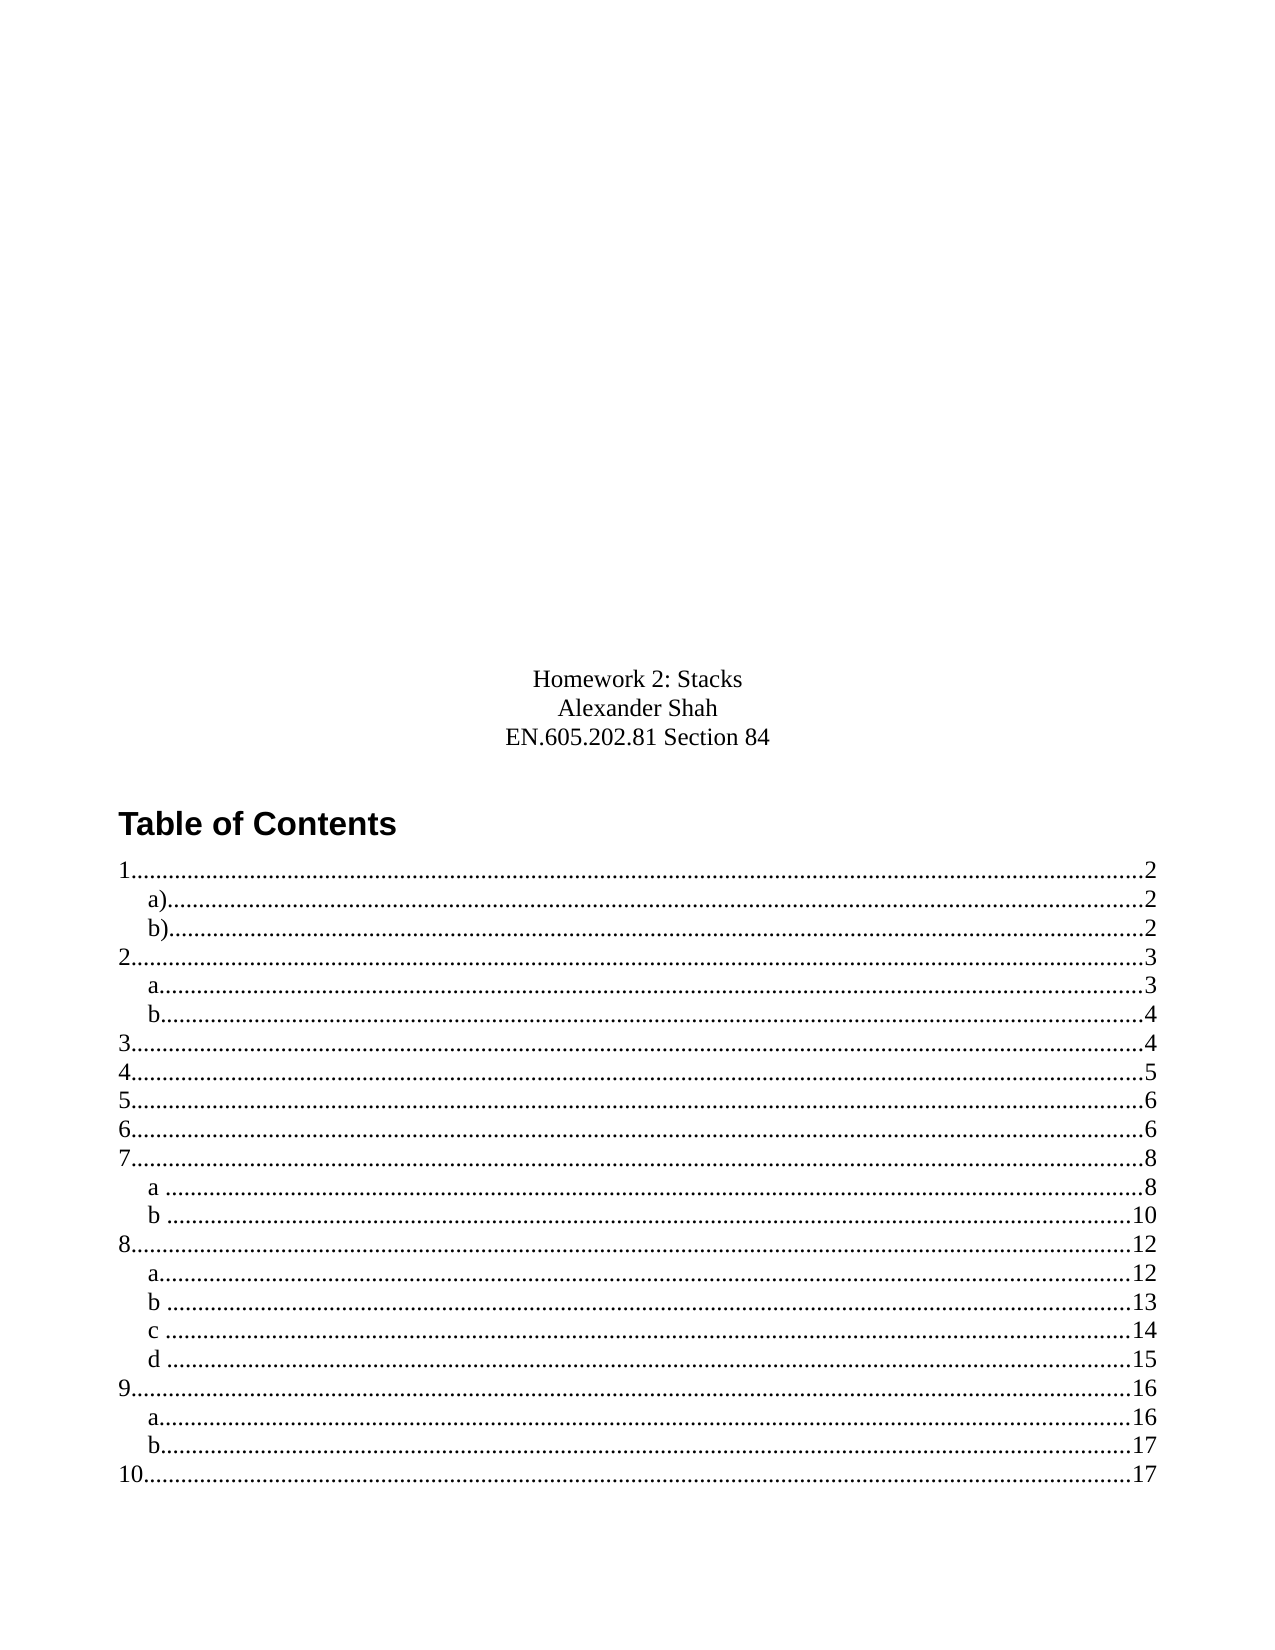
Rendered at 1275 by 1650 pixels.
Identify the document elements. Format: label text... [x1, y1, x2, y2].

text 9. 16 [118, 1373, 1157, 1402]
text 7. 8 [118, 1143, 1157, 1172]
text 2. 3 [118, 942, 1157, 970]
text 4. 5 [118, 1057, 1157, 1085]
text a) 2 [148, 884, 1157, 913]
subtitle Table of Contents [118, 804, 1157, 843]
text b . 10 [148, 1200, 1157, 1229]
text 6. 6 [118, 1114, 1157, 1143]
text a. 16 [148, 1402, 1157, 1430]
text b. 17 [148, 1430, 1157, 1459]
text c . 14 [148, 1315, 1157, 1344]
text 1. 2 [118, 855, 1157, 884]
text a . 8 [148, 1172, 1157, 1200]
text 3. 4 [118, 1028, 1157, 1057]
text d . 15 [148, 1344, 1157, 1373]
text a. 12 [148, 1258, 1157, 1287]
text Homework 2: Stacks [118, 664, 1157, 693]
text b) 2 [148, 913, 1157, 942]
text Alexander Shah [118, 693, 1157, 722]
text b. 4 [148, 999, 1157, 1028]
text 10. 17 [118, 1459, 1157, 1488]
text 5. 6 [118, 1085, 1157, 1114]
text b . 13 [148, 1287, 1157, 1315]
text EN.605.202.81 Section 84 [118, 722, 1157, 751]
text 8. 12 [118, 1229, 1157, 1258]
text a. 3 [148, 970, 1157, 999]
